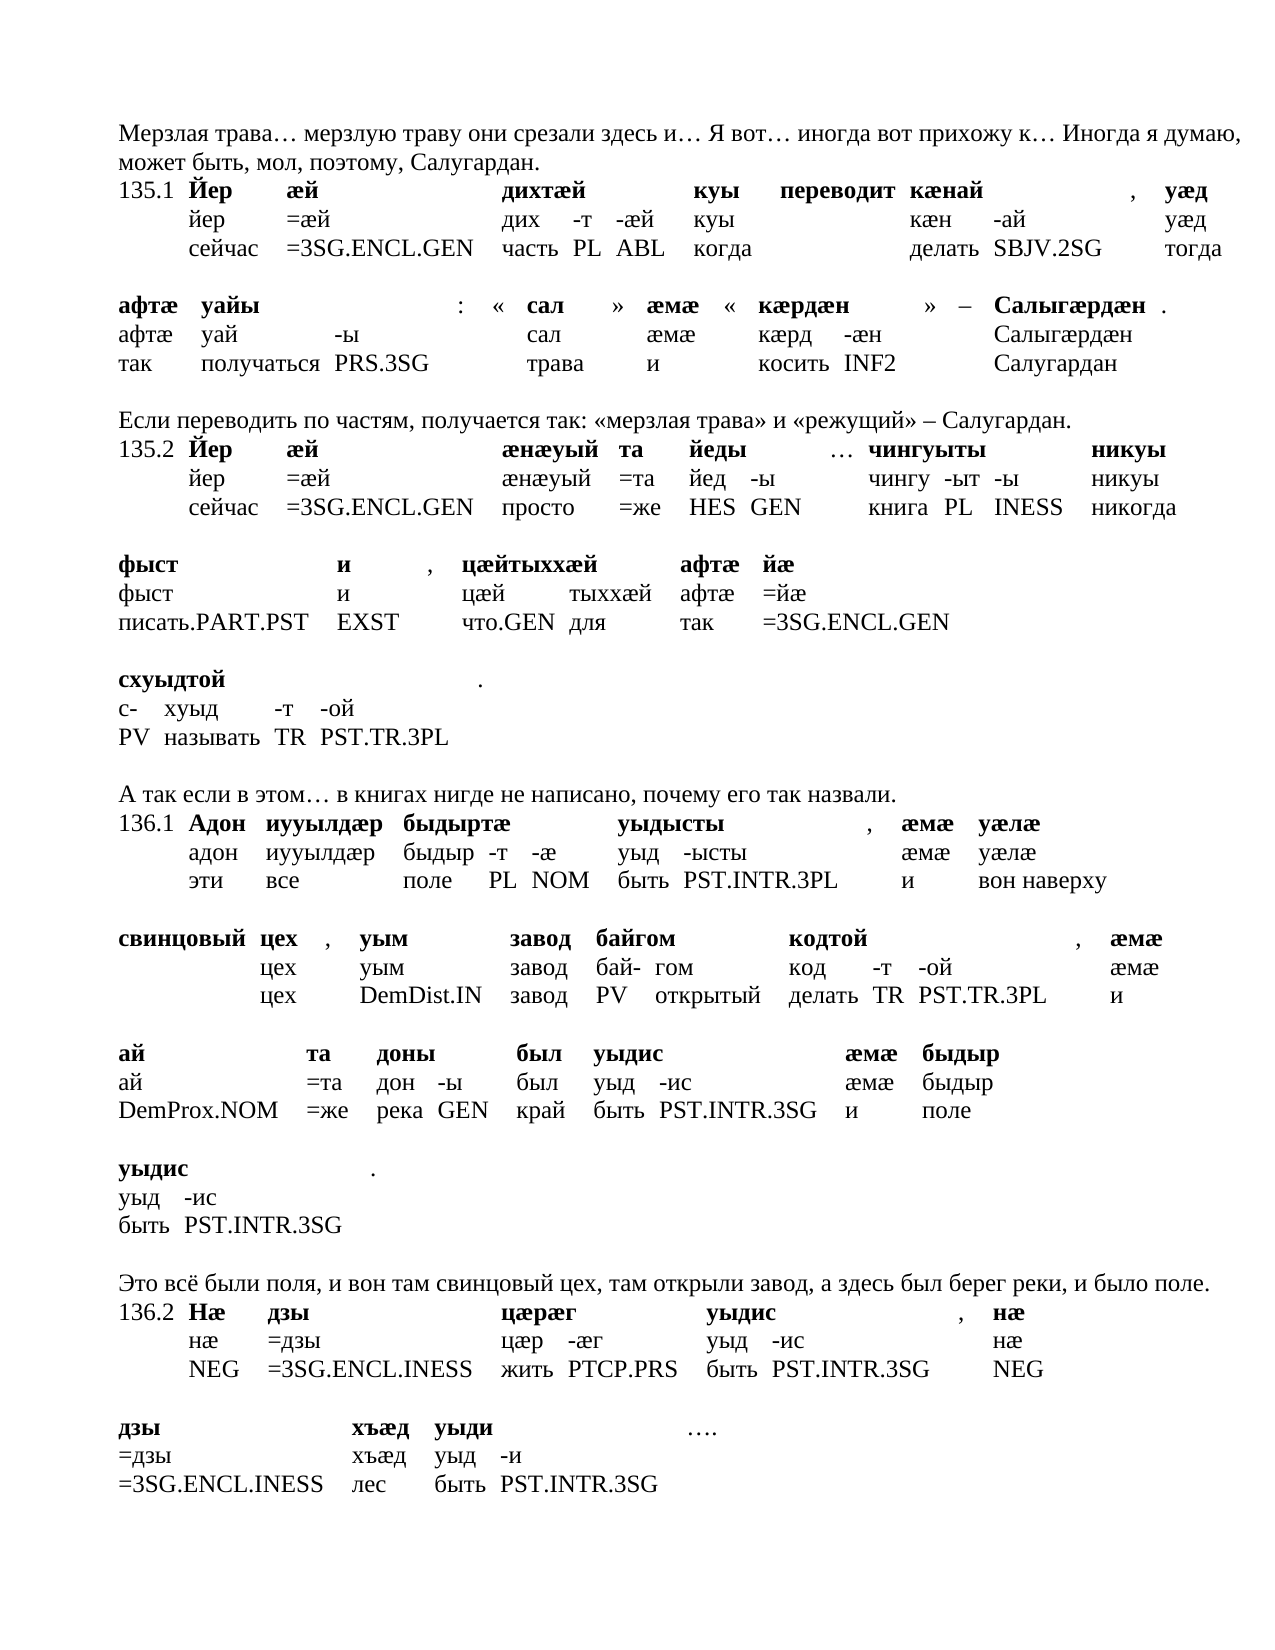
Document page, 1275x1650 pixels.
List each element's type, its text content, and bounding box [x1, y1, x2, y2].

text иууылдæр [266, 837, 375, 866]
text хуыд [164, 693, 260, 722]
text : [457, 291, 478, 319]
text Салыгæрдæн [993, 291, 1147, 319]
text PST.INTR.3SG [500, 1469, 658, 1498]
text NEG [188, 1354, 240, 1383]
text схуыдтой [118, 664, 463, 693]
text =та [306, 1067, 349, 1096]
text Нæ [188, 1297, 253, 1326]
text так [680, 607, 735, 636]
text =йæ [762, 578, 950, 607]
text просто [502, 492, 591, 521]
text SBJV.2SG [993, 233, 1102, 262]
text æнæуый [502, 434, 605, 463]
text =дзы [118, 1441, 324, 1469]
text никогда [1091, 492, 1177, 521]
text цæр [501, 1326, 554, 1354]
text адон [188, 837, 238, 866]
text дзы [118, 1412, 338, 1441]
text DemProx.NOM [118, 1096, 279, 1124]
text сал [527, 319, 584, 348]
text никуы [1091, 434, 1191, 463]
text -т [573, 204, 602, 233]
text эти [188, 866, 238, 894]
text быть [593, 1096, 645, 1124]
text быдыр [403, 837, 474, 866]
text INF2 [843, 348, 896, 377]
text куы [693, 176, 766, 204]
text та [619, 434, 675, 463]
text ай [118, 1038, 292, 1067]
text код [789, 952, 858, 981]
text -и [500, 1441, 658, 1469]
text быдыр [922, 1038, 1007, 1067]
text уæлæ [978, 837, 1107, 866]
text =дзы [267, 1326, 473, 1354]
text уыд [706, 1326, 758, 1354]
text и [337, 578, 399, 607]
text æнæуый [502, 463, 591, 492]
text нæ [993, 1326, 1044, 1354]
text получаться [201, 348, 320, 377]
text и [646, 348, 696, 377]
text называть [164, 722, 260, 751]
text хъæд [352, 1441, 407, 1469]
text афтæ [680, 578, 735, 607]
text -ы [334, 319, 429, 348]
text фыст [118, 578, 309, 607]
text нæ [188, 1326, 240, 1354]
text быдыртæ [403, 808, 604, 837]
text тогда [1164, 233, 1222, 262]
text …. [686, 1412, 717, 1441]
text =та [619, 463, 661, 492]
text . [1161, 291, 1182, 319]
text уыди [434, 1412, 672, 1441]
text уыдис [593, 1038, 831, 1067]
text -æн [843, 319, 896, 348]
text чингу [868, 463, 930, 492]
text афтæ [118, 319, 173, 348]
text PTCP.PRS [568, 1354, 678, 1383]
text PST.TR.3PL [320, 722, 449, 751]
text открытый [655, 981, 761, 1009]
text 135.2 [118, 434, 174, 463]
text -т [274, 693, 306, 722]
text цæрæг [501, 1297, 692, 1326]
text делать [909, 233, 979, 262]
text цæйтыххæй [462, 549, 666, 578]
text дзы [267, 1297, 487, 1326]
text 136.1 [118, 808, 174, 837]
text , [1075, 923, 1096, 952]
text PV [596, 981, 641, 1009]
text уæд [1164, 204, 1222, 233]
text и [845, 1096, 894, 1124]
text « [492, 291, 513, 319]
text TR [872, 981, 904, 1009]
text NEG [993, 1354, 1044, 1383]
text цех [260, 952, 297, 981]
text . [477, 664, 498, 693]
text сейчас [188, 492, 259, 521]
text -ыт [944, 463, 980, 492]
text INESS [994, 492, 1063, 521]
text уыд [617, 837, 669, 866]
text жить [501, 1354, 554, 1383]
text – [959, 291, 980, 319]
text кодтой [789, 923, 1061, 952]
text -æй [616, 204, 666, 233]
text -ой [918, 952, 1047, 981]
text HES [689, 492, 736, 521]
text Адон [188, 808, 252, 837]
text Салыгæрдæн [993, 319, 1133, 348]
text уыд [593, 1067, 645, 1096]
text йер [188, 463, 259, 492]
text доны [376, 1038, 502, 1067]
text уыдис [118, 1153, 356, 1182]
text быть [118, 1211, 170, 1239]
text ABL [616, 233, 666, 262]
text никуы [1091, 463, 1177, 492]
text Йер [188, 176, 272, 204]
text 135.1 [118, 176, 174, 204]
text æмæ [901, 808, 964, 837]
text -ысты [683, 837, 839, 866]
text дихтæй [502, 176, 679, 204]
text -æг [568, 1326, 678, 1354]
text -ис [184, 1182, 342, 1211]
text косить [758, 348, 830, 377]
text куы [693, 204, 752, 233]
text æй [286, 434, 488, 463]
text лес [352, 1469, 407, 1498]
text та [306, 1038, 363, 1067]
text быть [706, 1354, 758, 1383]
text æй [286, 176, 488, 204]
text Это всё были поля, и вон там свинцовый цех, там открыли завод, а здесь был берег реки, и было поле. [118, 1268, 1249, 1297]
text для [569, 607, 652, 636]
text кæн [909, 204, 979, 233]
text йæ [762, 549, 964, 578]
text PST.INTR.3SG [659, 1096, 817, 1124]
text дон [376, 1067, 423, 1096]
text PL [573, 233, 602, 262]
text -ай [993, 204, 1102, 233]
text нæ [993, 1297, 1058, 1326]
text NOM [531, 866, 590, 894]
text æмæ [845, 1038, 908, 1067]
text » [612, 291, 633, 319]
text « [723, 291, 744, 319]
text вон наверху [978, 866, 1107, 894]
text уыдис [706, 1297, 944, 1326]
text =же [306, 1096, 349, 1124]
text PST.INTR.3SG [772, 1354, 930, 1383]
text Салугардан [993, 348, 1133, 377]
text -ы [994, 463, 1063, 492]
text что.GEN [462, 607, 555, 636]
text быть [617, 866, 669, 894]
text цех [260, 981, 297, 1009]
text цех [260, 923, 311, 952]
text кæрд [758, 319, 830, 348]
text . [370, 1153, 391, 1182]
text так [118, 348, 173, 377]
text и [337, 549, 413, 578]
text Йер [188, 434, 272, 463]
text TR [274, 722, 306, 751]
text æмæ [646, 319, 696, 348]
text PST.INTR.3PL [683, 866, 839, 894]
text сал [527, 291, 598, 319]
text PL [488, 866, 518, 894]
text -ой [320, 693, 449, 722]
text уыд [118, 1182, 170, 1211]
text уай [201, 319, 320, 348]
text , [427, 549, 448, 578]
text сейчас [188, 233, 259, 262]
text =3SG.ENCL.GEN [286, 233, 474, 262]
text … [829, 434, 854, 463]
text уæлæ [978, 808, 1121, 837]
text =же [619, 492, 661, 521]
text хъæд [352, 1412, 420, 1441]
text афтæ [118, 291, 187, 319]
text PST.TR.3PL [918, 981, 1047, 1009]
text æмæ [1110, 952, 1159, 981]
text =3SG.ENCL.INESS [118, 1469, 324, 1498]
text А так если в этом… в книгах нигде не написано, почему его так назвали. [118, 779, 1249, 808]
text EXST [337, 607, 399, 636]
text уыд [434, 1441, 486, 1469]
text , [958, 1297, 979, 1326]
text бай- [596, 952, 641, 981]
text æмæ [845, 1067, 894, 1096]
text с- [118, 693, 150, 722]
text байгом [596, 923, 775, 952]
text уым [359, 923, 496, 952]
text завод [510, 923, 582, 952]
text , [324, 923, 346, 952]
text край [516, 1096, 566, 1124]
text -т [872, 952, 904, 981]
text свинцовый [118, 923, 246, 952]
text поле [922, 1096, 993, 1124]
text ай [118, 1067, 279, 1096]
text GEN [750, 492, 802, 521]
text дих [502, 204, 559, 233]
text йеды [689, 434, 815, 463]
text быть [434, 1469, 486, 1498]
text =æй [286, 463, 474, 492]
text завод [510, 981, 568, 1009]
text -ы [437, 1067, 489, 1096]
text GEN [437, 1096, 489, 1124]
text поле [403, 866, 474, 894]
text все [266, 866, 375, 894]
text был [516, 1067, 566, 1096]
text PL [944, 492, 980, 521]
text Если переводить по частям, получается так: «мерзлая трава» и «режущий» – Салугардан. [118, 406, 1249, 434]
text переводит [780, 176, 896, 204]
text книга [868, 492, 930, 521]
text цæй [462, 578, 555, 607]
text -ы [750, 463, 802, 492]
text тыххæй [569, 578, 652, 607]
text завод [510, 952, 568, 981]
text æмæ [901, 837, 951, 866]
text и [901, 866, 951, 894]
text =3SG.ENCL.GEN [762, 607, 950, 636]
text -ис [772, 1326, 930, 1354]
text PRS.3SG [334, 348, 429, 377]
text часть [502, 233, 559, 262]
text -ис [659, 1067, 817, 1096]
text йед [689, 463, 736, 492]
text трава [527, 348, 584, 377]
text æмæ [646, 291, 709, 319]
text , [866, 808, 887, 837]
text река [376, 1096, 423, 1124]
text уым [359, 952, 482, 981]
text уæд [1164, 176, 1236, 204]
text Мерзлая трава… мерзлую траву они срезали здесь и… Я вот… иногда вот прихожу к… Иногда я думаю, может быть, мол, поэтому, Салугардан. [118, 118, 1249, 176]
text чингуыты [868, 434, 1077, 463]
text йер [188, 204, 259, 233]
text когда [693, 233, 752, 262]
text DemDist.IN [359, 981, 482, 1009]
text æмæ [1110, 923, 1173, 952]
text , [1130, 176, 1151, 204]
text уыдысты [617, 808, 853, 837]
text писать.PART.PST [118, 607, 309, 636]
text фыст [118, 549, 323, 578]
text -т [488, 837, 518, 866]
text =æй [286, 204, 474, 233]
text =3SG.ENCL.GEN [286, 492, 474, 521]
text кæнай [909, 176, 1116, 204]
text PST.INTR.3SG [184, 1211, 342, 1239]
text был [516, 1038, 579, 1067]
text афтæ [680, 549, 748, 578]
text -æ [531, 837, 590, 866]
text делать [789, 981, 858, 1009]
text уайы [201, 291, 443, 319]
text » [924, 291, 945, 319]
text PV [118, 722, 150, 751]
text 136.2 [118, 1297, 174, 1326]
text и [1110, 981, 1159, 1009]
text кæрдæн [758, 291, 910, 319]
text иууылдæр [266, 808, 389, 837]
text гом [655, 952, 761, 981]
text быдыр [922, 1067, 993, 1096]
text =3SG.ENCL.INESS [267, 1354, 473, 1383]
